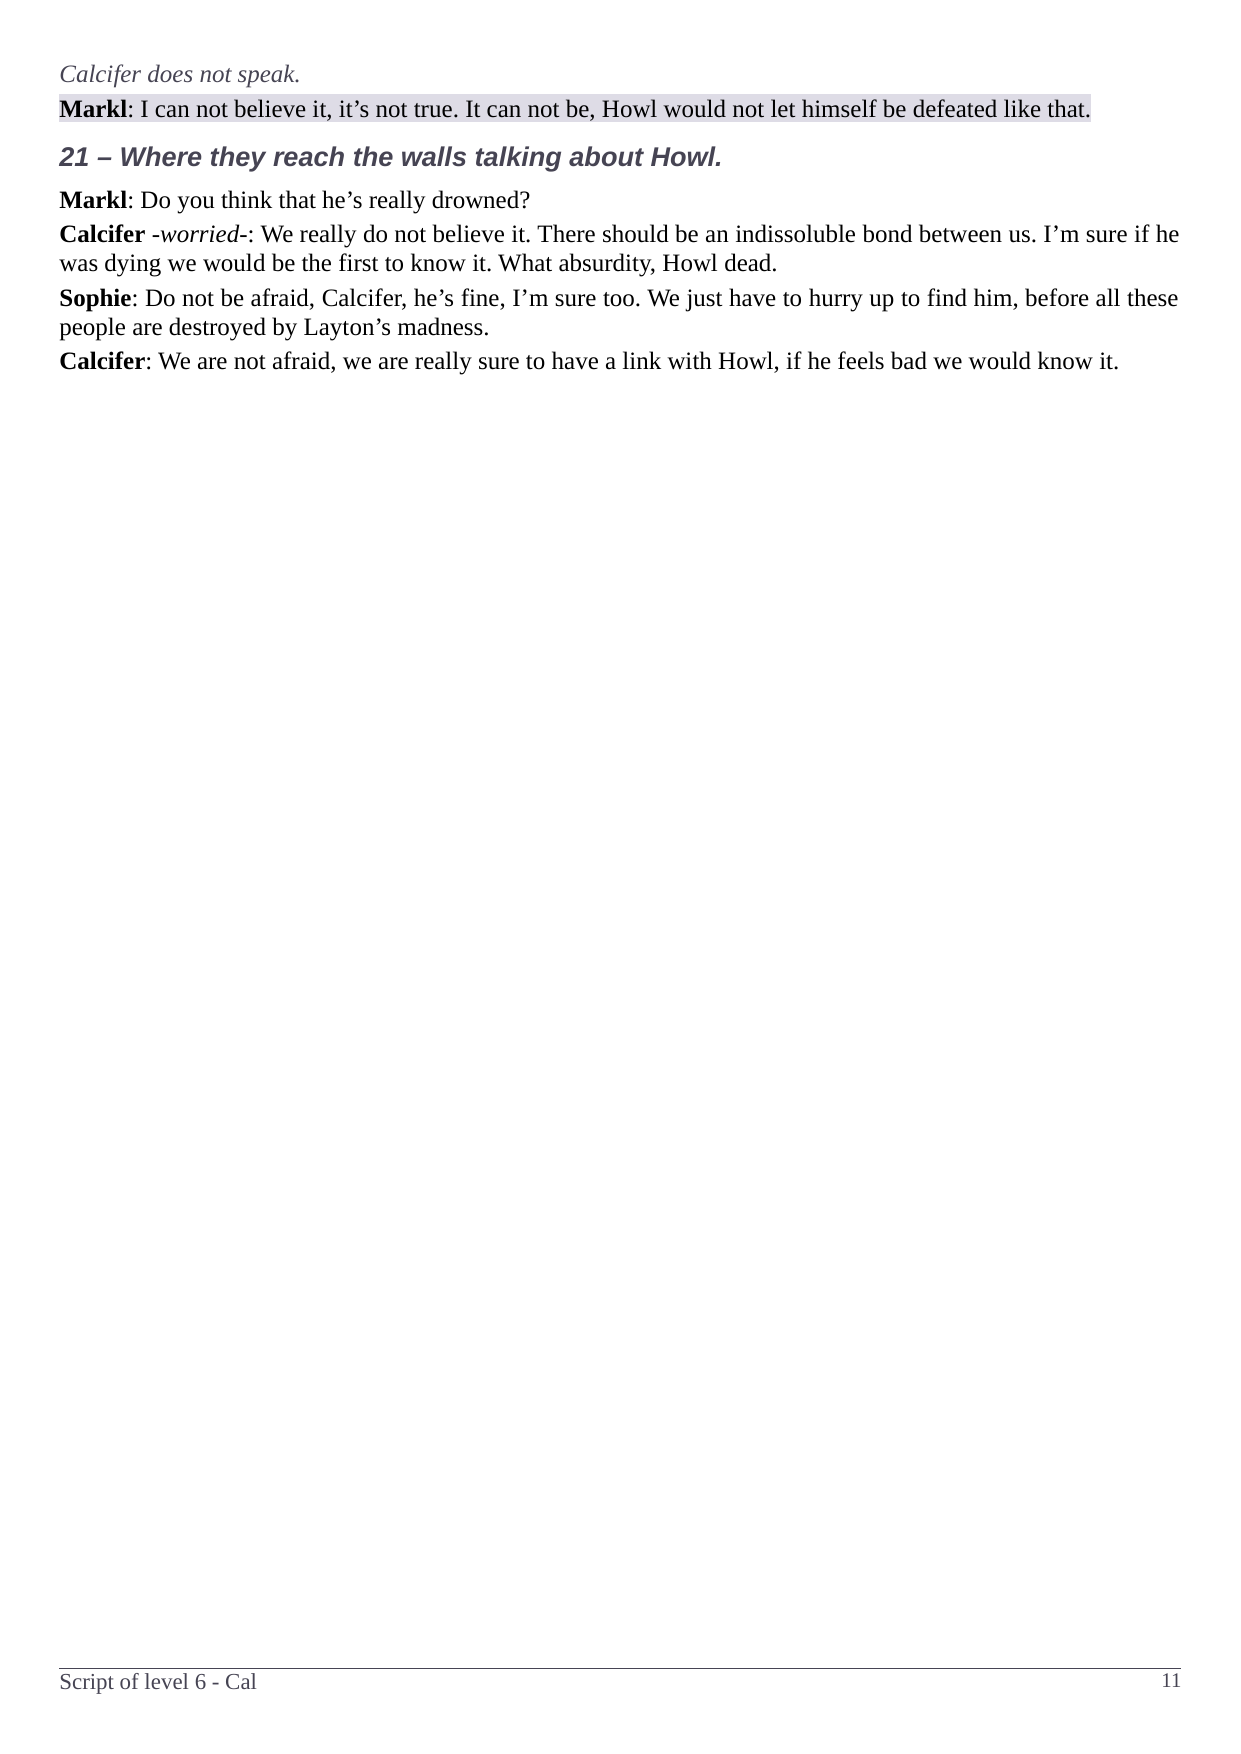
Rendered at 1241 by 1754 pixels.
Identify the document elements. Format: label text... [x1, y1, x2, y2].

subtitle 21 – Where they reach the walls talking about Howl. [59, 141, 1181, 172]
text Sophie: Do not be afraid, Calcifer, he’s fine, I’m sure too. We just have to hurry up to find him, before all these people are destroyed by Layton’s madness. [59, 283, 1181, 340]
text Markl: Do you think that he’s really drowned? [59, 185, 1181, 213]
text Calcifer -worried-: We really do not believe it. There should be an indissoluble bond between us. I’m sure if he was dying we would be the first to know it. What absurdity, Howl dead. [59, 219, 1181, 277]
text Markl: I can not believe it, it’s not true. It can not be, Howl would not let himself be defeated like that. [59, 94, 1181, 122]
text Calcifer does not speak. [59, 59, 1181, 88]
text Calcifer: We are not afraid, we are really sure to have a link with Howl, if he feels bad we would know it. [59, 346, 1181, 375]
